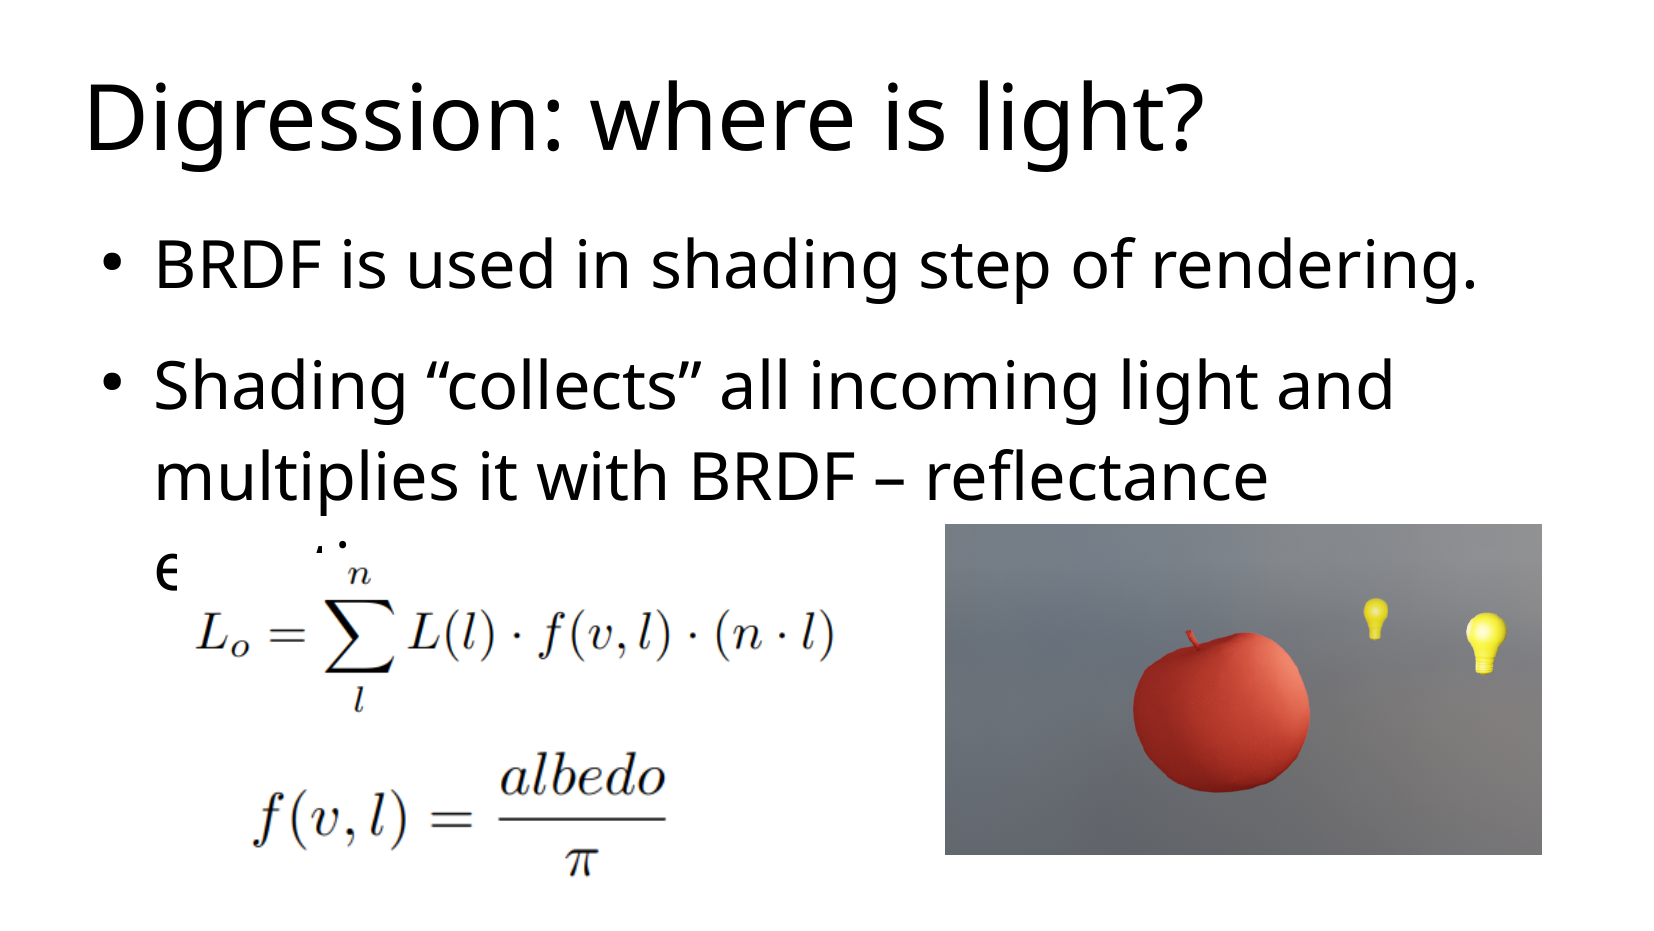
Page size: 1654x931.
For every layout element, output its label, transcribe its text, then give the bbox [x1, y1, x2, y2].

picture [232, 727, 721, 916]
list BRDF is used in shading step of rendering. Shading “collects” all incoming light and multiplies it with BRDF – reflectance equation: [82, 217, 1571, 758]
picture [945, 524, 1542, 856]
title Digression: where is light? [82, 37, 1571, 193]
picture [177, 553, 871, 721]
